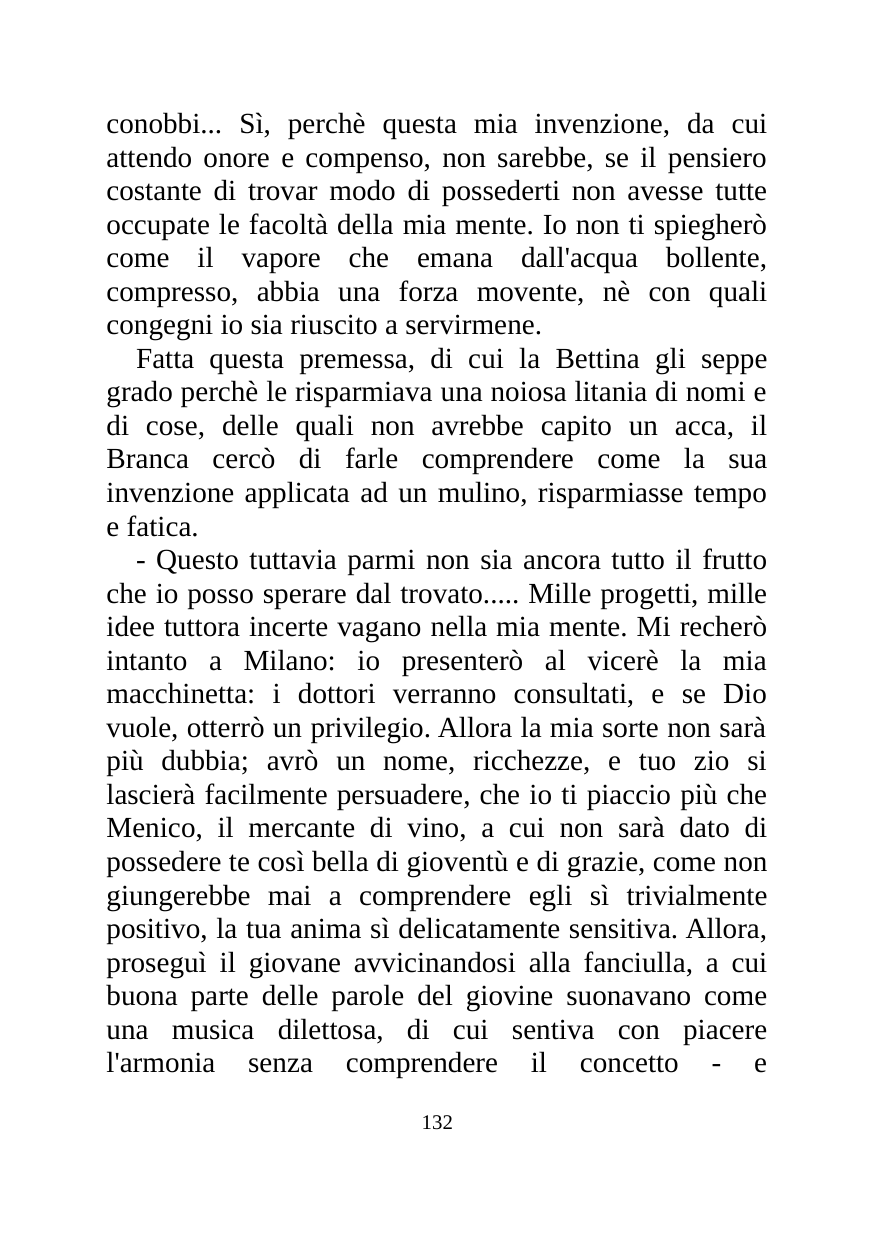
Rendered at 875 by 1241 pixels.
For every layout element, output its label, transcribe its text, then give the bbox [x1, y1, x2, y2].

text Fatta questa premessa, di cui la Bettina gli seppe grado perchè le risparmiava una noiosa litania di nomi e di cose, delle quali non avrebbe capito un acca, il Branca cercò di farle comprendere come la sua invenzione applicata ad un mulino, risparmiasse tempo e fatica. [106, 341, 768, 542]
text - Questo tuttavia parmi non sia ancora tutto il frutto che io posso sperare dal trovato..... Mille progetti, mille idee tuttora incerte vagano nella mia mente. Mi recherò intanto a Milano: io presenterò al vicerè la mia macchinetta: i dottori verranno consultati, e se Dio vuole, otterrò un privilegio. Allora la mia sorte non sarà più dubbia; avrò un nome, ricchezze, e tuo zio si lascierà facilmente persuadere, che io ti piaccio più che Menico, il mercante di vino, a cui non sarà dato di possedere te così bella di gioventù e di grazie, come non giungerebbe mai a comprendere egli sì trivialmente positivo, la tua anima sì delicatamente sensitiva. Allora, proseguì il giovane avvicinandosi alla fanciulla, a cui buona parte delle parole del giovine suonavano come una musica dilettosa, di cui sentiva con piacere l'armonia senza comprendere il concetto - e [106, 542, 768, 1079]
text conobbi... Sì, perchè questa mia invenzione, da cui attendo onore e compenso, non sarebbe, se il pensiero costante di trovar modo di possederti non avesse tutte occupate le facoltà della mia mente. Io non ti spiegherò come il vapore che emana dall'acqua bollente, compresso, abbia una forza movente, nè con quali congegni io sia riuscito a servirmene. [106, 106, 768, 341]
